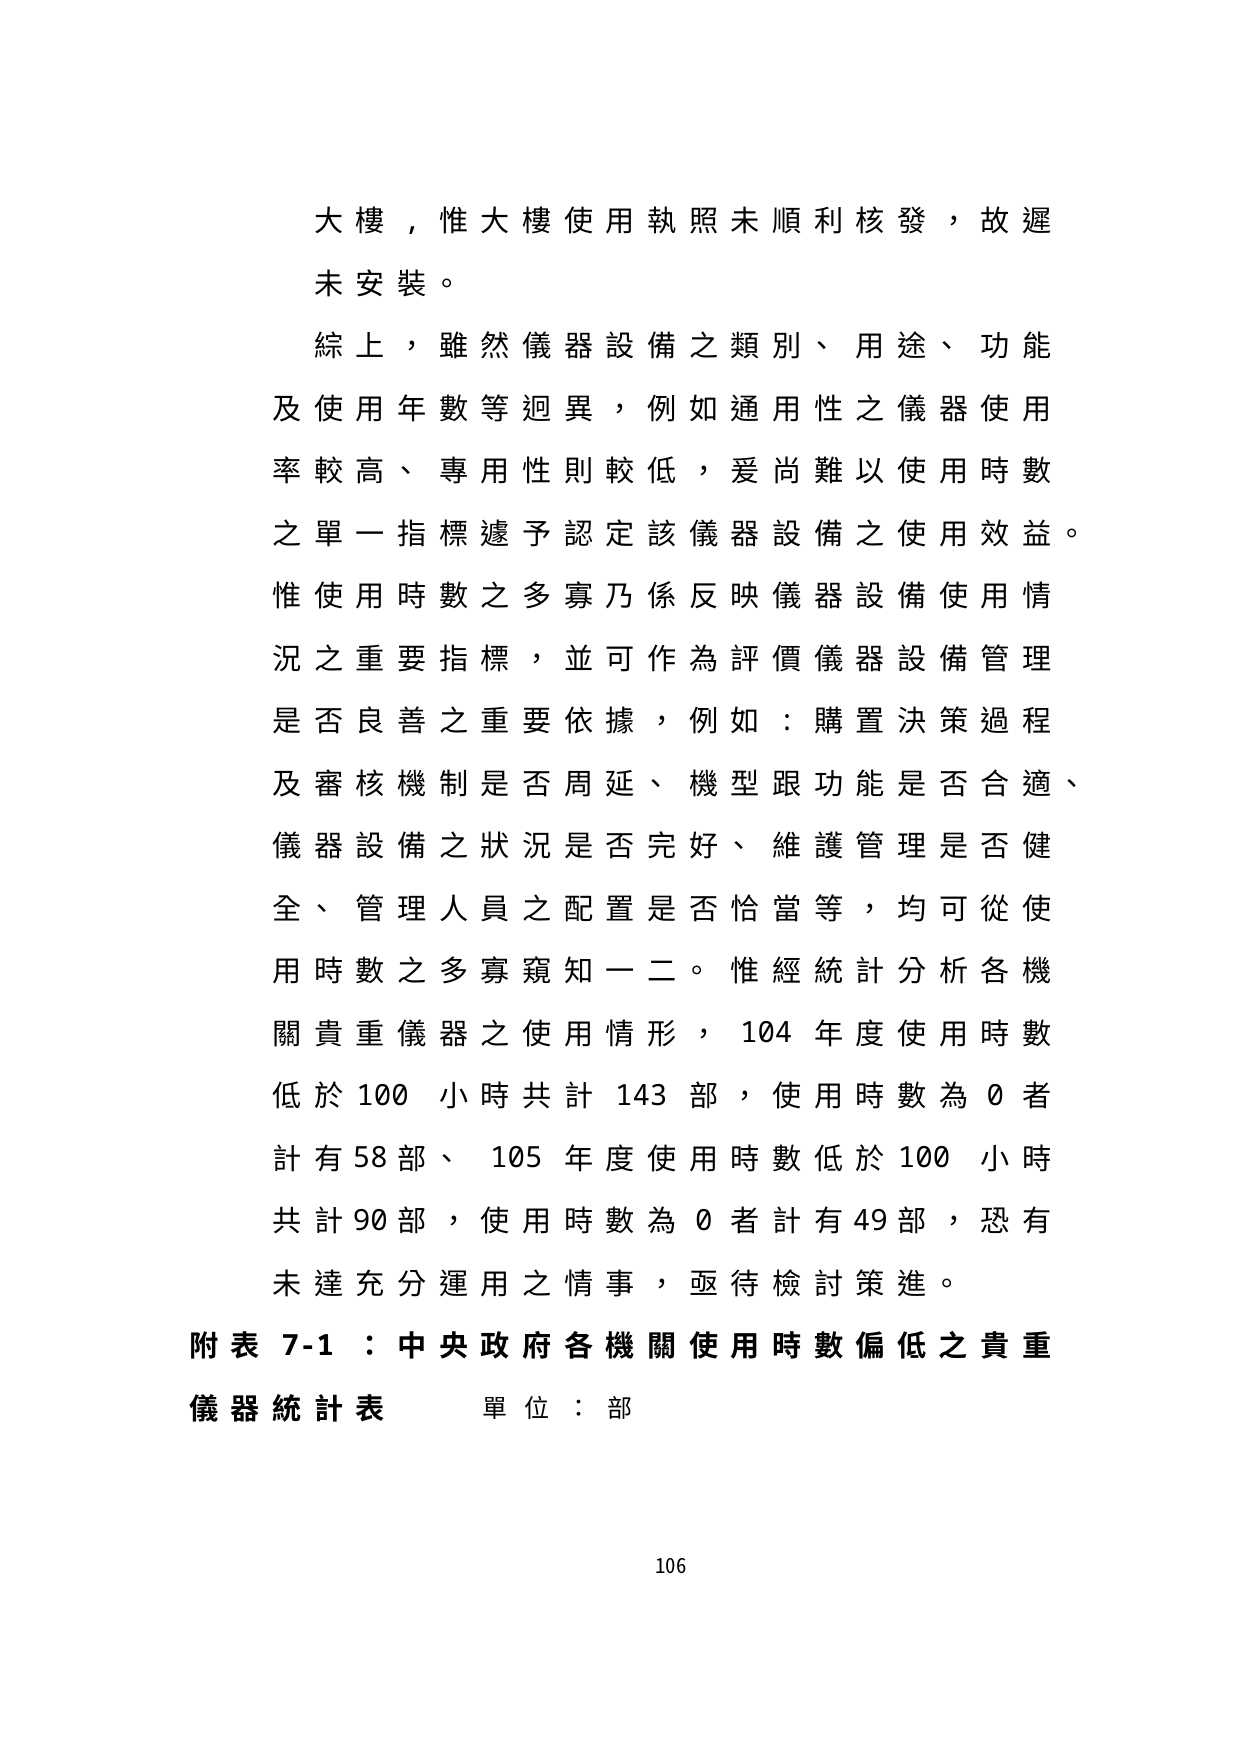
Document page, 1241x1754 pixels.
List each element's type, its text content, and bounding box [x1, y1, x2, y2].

text 附表7-1：中央政府各機關使用時數偏低之貴重儀器統計表 單位：部 [183, 1302, 1058, 1427]
text 綜上，雖然儀器設備之類別、用途、功能及使用年數等迥異，例如通用性之儀器使用率較高、專用性則較低，爰尚難以使用時數之單一指標遽予認定該儀器設備之使用效益。惟使用時數之多寡乃係反映儀器設備使用情況之重要指標，並可作為評價儀器設備管理是否良善之重要依據，例如:購置決策過程及審核機制是否周延、機型跟功能是否合適、儀器設備之狀況是否完好、維護管理是否健全、管理人員之配置是否恰當等，均可從使用時數之多寡窺知一二。惟經統計分析各機關貴重儀器之使用情形，104年度使用時數低於100 小時共計143部，使用時數為0者計有58部、105年度使用時數低於100 小時共計90部，使用時數為0者計有49部，恐有未達充分運用之情事，亟待檢討策進。 [242, 302, 1058, 1302]
text 大樓,惟大樓使用執照未順利核發，故遲未安裝。 [271, 177, 1058, 302]
